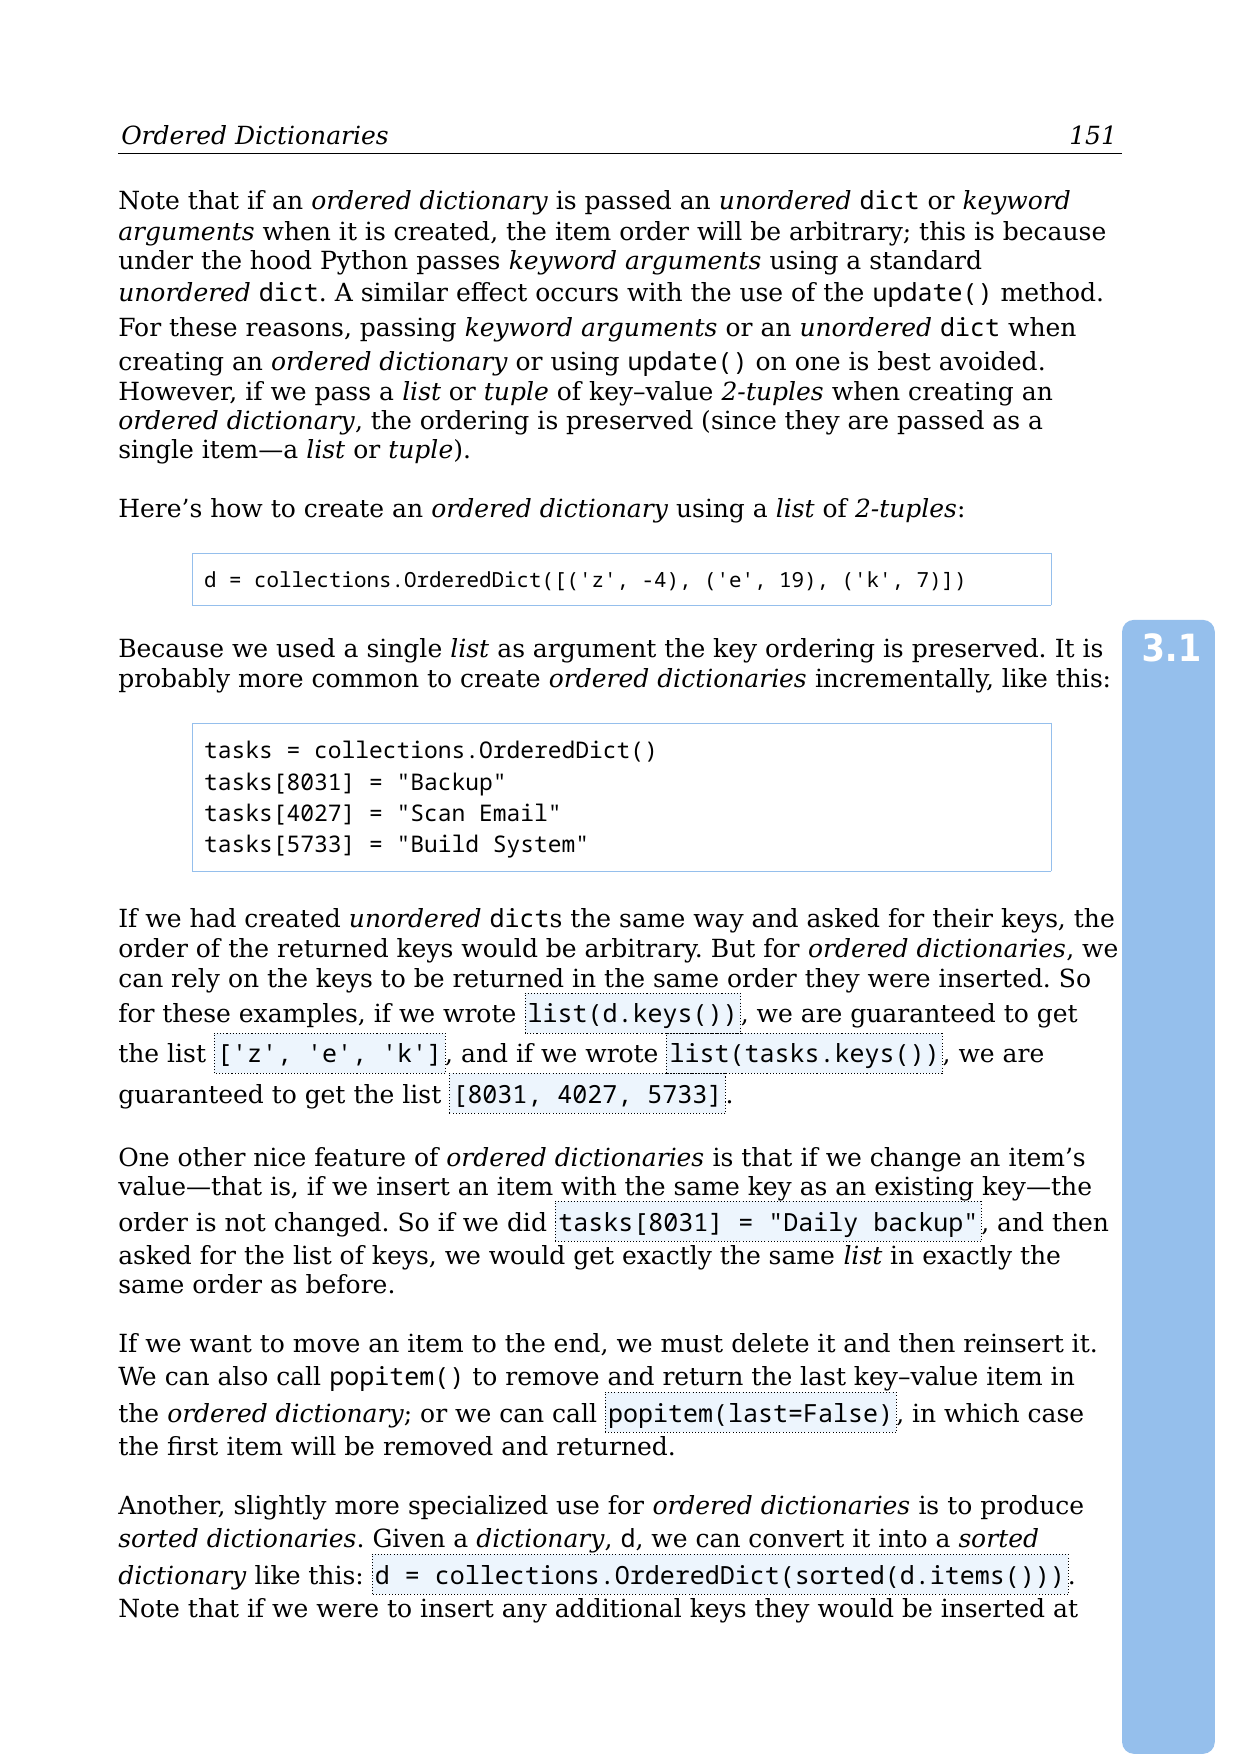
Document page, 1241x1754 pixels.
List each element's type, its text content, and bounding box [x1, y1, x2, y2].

text Because we used a single list as argument the key ordering is preserved. It is probably more common to create ordered dictionaries incrementally, like this: [118, 634, 1122, 693]
text Note that if an ordered dictionary is passed an unordered dict or keyword arguments when it is created, the item order will be arbitrary; this is because under the hood Python passes keyword arguments using a standard unordered dict. A similar effect occurs with the use of the update() method. For these reasons, passing keyword arguments or an unordered dict when creating an ordered dictionary or using update() on one is best avoided. However, if we pass a list or tuple of key–value 2-tuples when creating an ordered dictionary, the ordering is preserved (since they are passed as a single item—a list or tuple). [118, 183, 1122, 465]
text tasks[5733] = "Build System" [193, 816, 1051, 871]
text If we had created unordered dicts the same way and asked for their keys, the order of the returned keys would be arbitrary. But for ordered dictionaries, we can rely on the keys to be returned in the same order they were inserted. So for these examples, if we wrote list(d.keys()), we are guaranteed to get the list ['z', 'e', 'k'], and if we wrote list(tasks.keys()), we are guaranteed to get the list [8031, 4027, 5733]. [118, 901, 1122, 1113]
text tasks[4027] = "Scan Email" [193, 785, 1051, 816]
text Another, slightly more specialized use for ordered dictionaries is to produce sorted dictionaries. Given a dictionary, d, we can convert it into a sorted dictionary like this: d = collections.OrderedDict(sorted(d.items())). Note that if we were to insert any additional keys they would be inserted at [118, 1491, 1122, 1623]
text One other nice feature of ordered dictionaries is that if we change an item’s value—that is, if we insert an item with the same key as an existing key—the order is not changed. So if we did tasks[8031] = "Daily backup", and then asked for the list of keys, we would get exactly the same list in exactly the same order as before. [118, 1143, 1122, 1299]
text If we want to move an item to the end, we must delete it and then reinsert it. We can also call popitem() to remove and return the last key–value item in the ordered dictionary; or we can call popitem(last=False), in which case the first item will be removed and returned. [118, 1329, 1122, 1462]
text d = collections.OrderedDict([('z', -4), ('e', 19), ('k', 7)]) [193, 554, 1051, 605]
text tasks[8031] = "Backup" [193, 754, 1051, 785]
text tasks = collections.OrderedDict() [193, 724, 1051, 754]
text Here’s how to create an ordered dictionary using a list of 2-tuples: [118, 494, 1122, 523]
